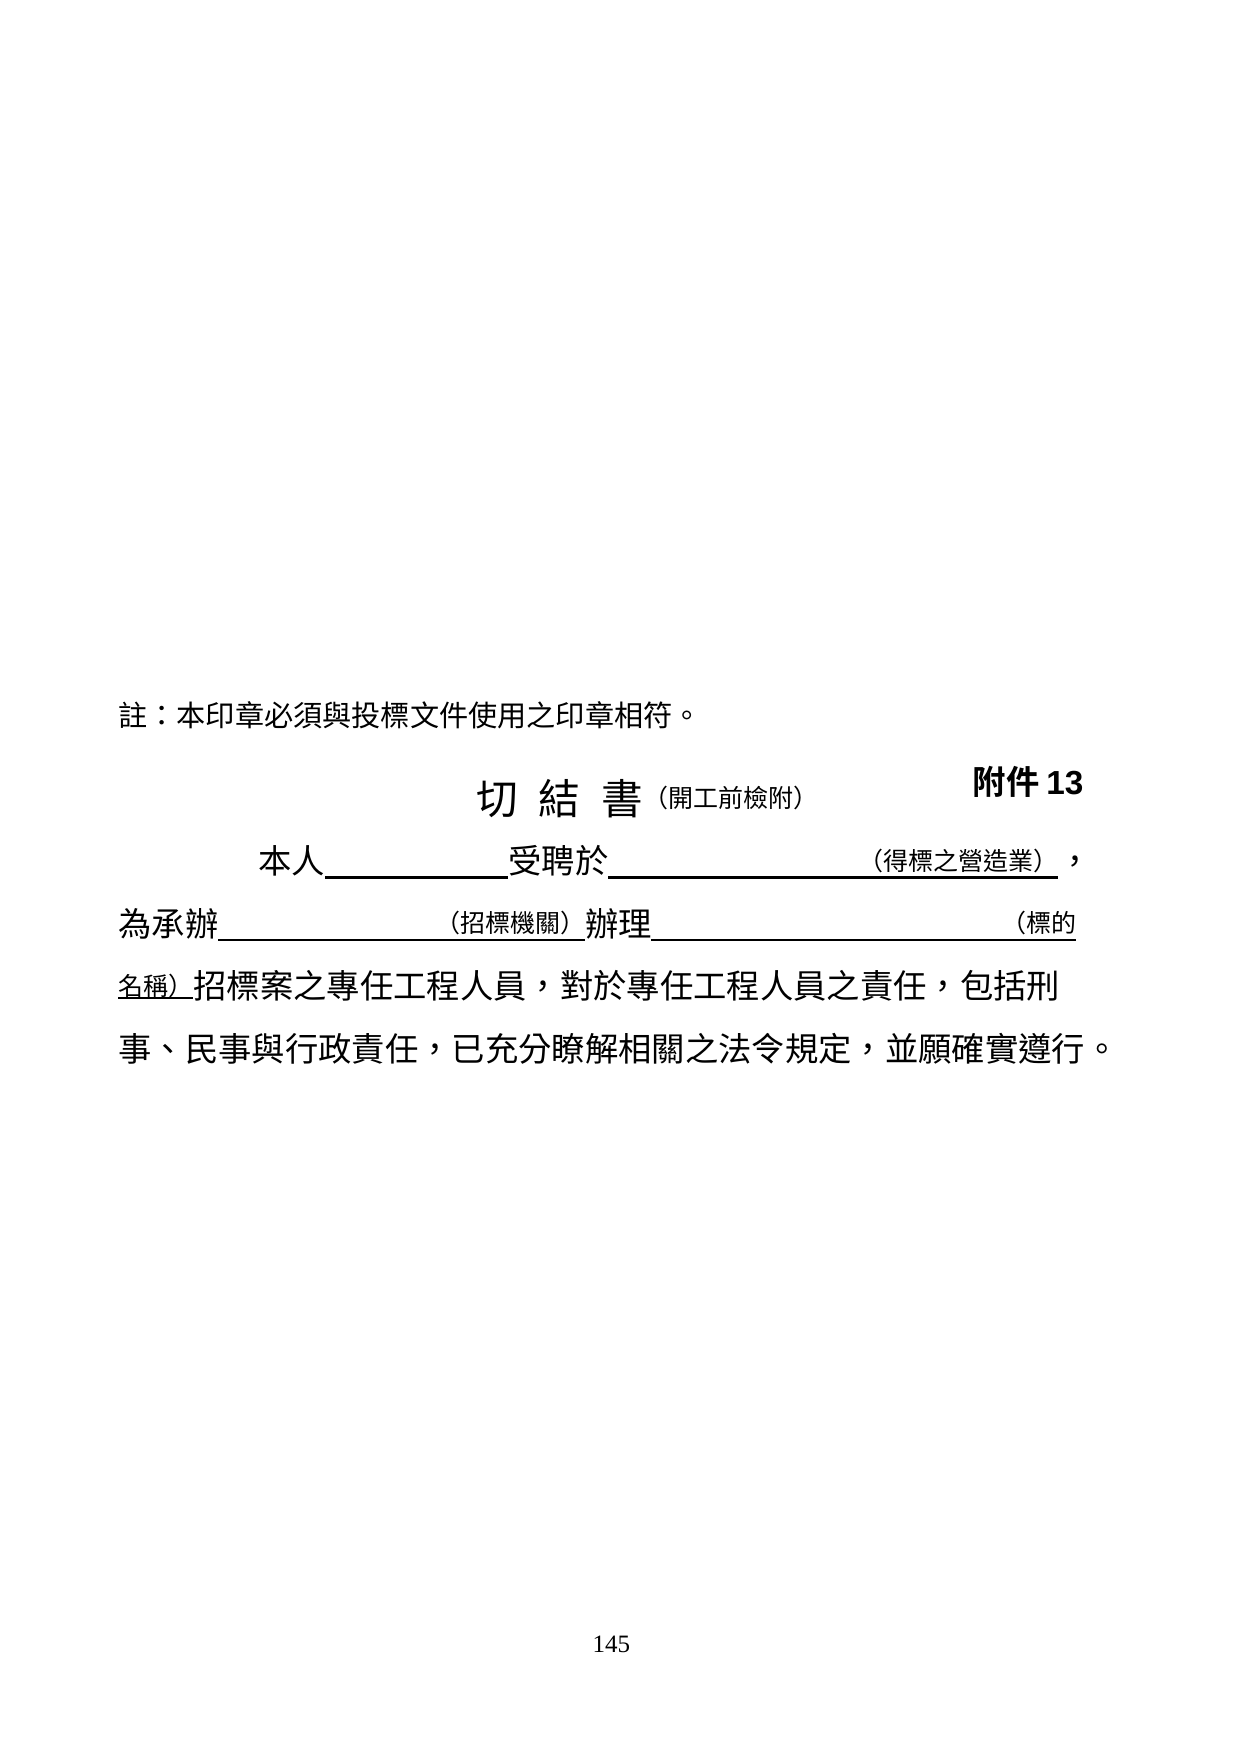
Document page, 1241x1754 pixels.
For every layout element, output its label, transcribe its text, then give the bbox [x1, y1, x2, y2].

text 切 結 書（開工前檢附） [118, 742, 1105, 817]
text 本人 受聘於 （得標之營造業），為承辦 （招標機關）辦理 （標的名稱）招標案之專任工程人員，對於專任工程人員之責任，包括刑事、民事與行政責任，已充分瞭解相關之法令規定，並願確實遵行。 [118, 817, 1092, 1067]
text 附件13 [973, 744, 1102, 807]
text 註：本印章必須與投標文件使用之印章相符。 [118, 692, 1092, 735]
